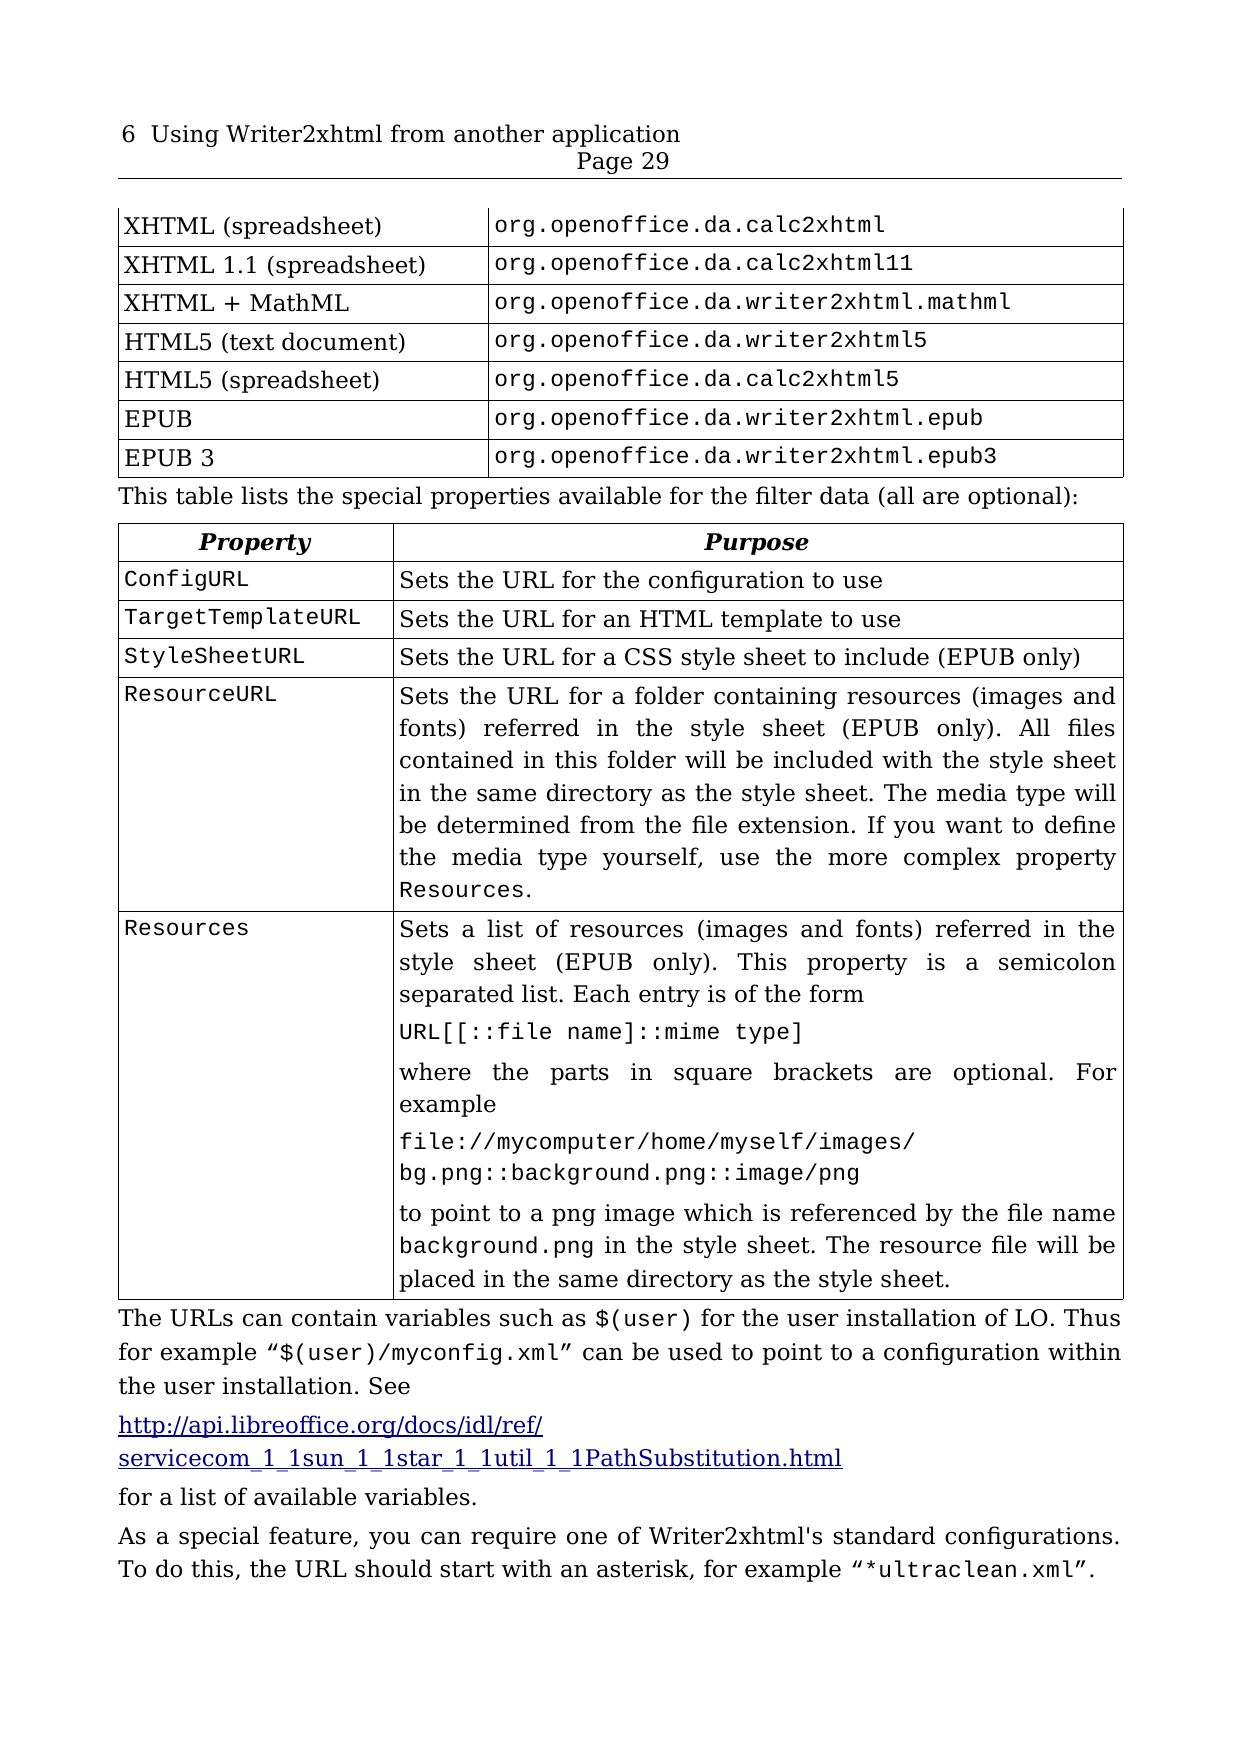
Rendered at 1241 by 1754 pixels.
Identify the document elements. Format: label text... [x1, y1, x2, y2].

table_cell org.openoffice.da.writer2xhtml.mathml [489, 285, 1123, 323]
table_cell Resources [119, 912, 393, 1299]
text http://api.libreoffice.org/docs/idl/ref/servicecom_1_1sun_1_1star_1_1util_1_1PathSubstitution.html [118, 1412, 1122, 1471]
table_cell StyleSheetURL [119, 639, 393, 677]
text This table lists the special properties available for the filter data (all are optional): [118, 483, 1122, 510]
table_cell org.openoffice.da.writer2xhtml5 [489, 324, 1123, 361]
text for a list of available variables. [118, 1484, 1122, 1511]
table_cell Sets the URL for the configuration to use [394, 562, 1123, 600]
table_cell TargetTemplateURL [119, 601, 393, 638]
table_cell org.openoffice.da.calc2xhtml5 [489, 362, 1123, 400]
table_cell EPUB 3 [119, 440, 488, 477]
table_cell XHTML (spreadsheet) [119, 208, 488, 246]
text The URLs can contain variables such as $(user) for the user installation of LO. Thus for example “$(user)/myconfig.xml” can be used to point to a configuration within the user installation. See [118, 1305, 1122, 1400]
table_cell Sets the URL for a CSS style sheet to include (EPUB only) [394, 639, 1123, 677]
table_cell ConfigURL [119, 562, 393, 600]
table_cell XHTML 1.1 (spreadsheet) [119, 247, 488, 284]
text As a special feature, you can require one of Writer2xhtml's standard configurations. To do this, the URL should start with an asterisk, for example “*ultraclean.xml”. [118, 1523, 1122, 1584]
table_cell EPUB [119, 401, 488, 439]
table_cell org.openoffice.da.calc2xhtml [489, 208, 1123, 246]
table_cell org.openoffice.da.writer2xhtml.epub [489, 401, 1123, 439]
table_cell Sets the URL for a folder containing resources (images and fonts) referred in the style sheet (EPUB only). All files contained in this folder will be included with the style sheet in the same directory as the style sheet. The media type will be determined from the file extension. If you want to define the media type yourself, use the more complex property Resources. [394, 678, 1123, 911]
table_cell Sets the URL for an HTML template to use [394, 601, 1123, 638]
table_cell ResourceURL [119, 678, 393, 911]
table_cell HTML5 (text document) [119, 324, 488, 361]
table_cell XHTML + MathML [119, 285, 488, 323]
table_cell Sets a list of resources (images and fonts) referred in the style sheet (EPUB only). This property is a semicolon separated list. Each entry is of the form URL[[::file name]::mime type] where the parts in square brackets are optional. For example file://mycomputer/home/myself/images/bg.png::background.png::image/png to point to a png image which is referenced by the file name background.png in the style sheet. The resource file will be placed in the same directory as the style sheet. [394, 912, 1123, 1299]
table_header Purpose [394, 524, 1123, 561]
table_cell org.openoffice.da.writer2xhtml.epub3 [489, 440, 1123, 477]
table_cell org.openoffice.da.calc2xhtml11 [489, 247, 1123, 284]
table_header Property [119, 524, 393, 561]
table_cell HTML5 (spreadsheet) [119, 362, 488, 400]
